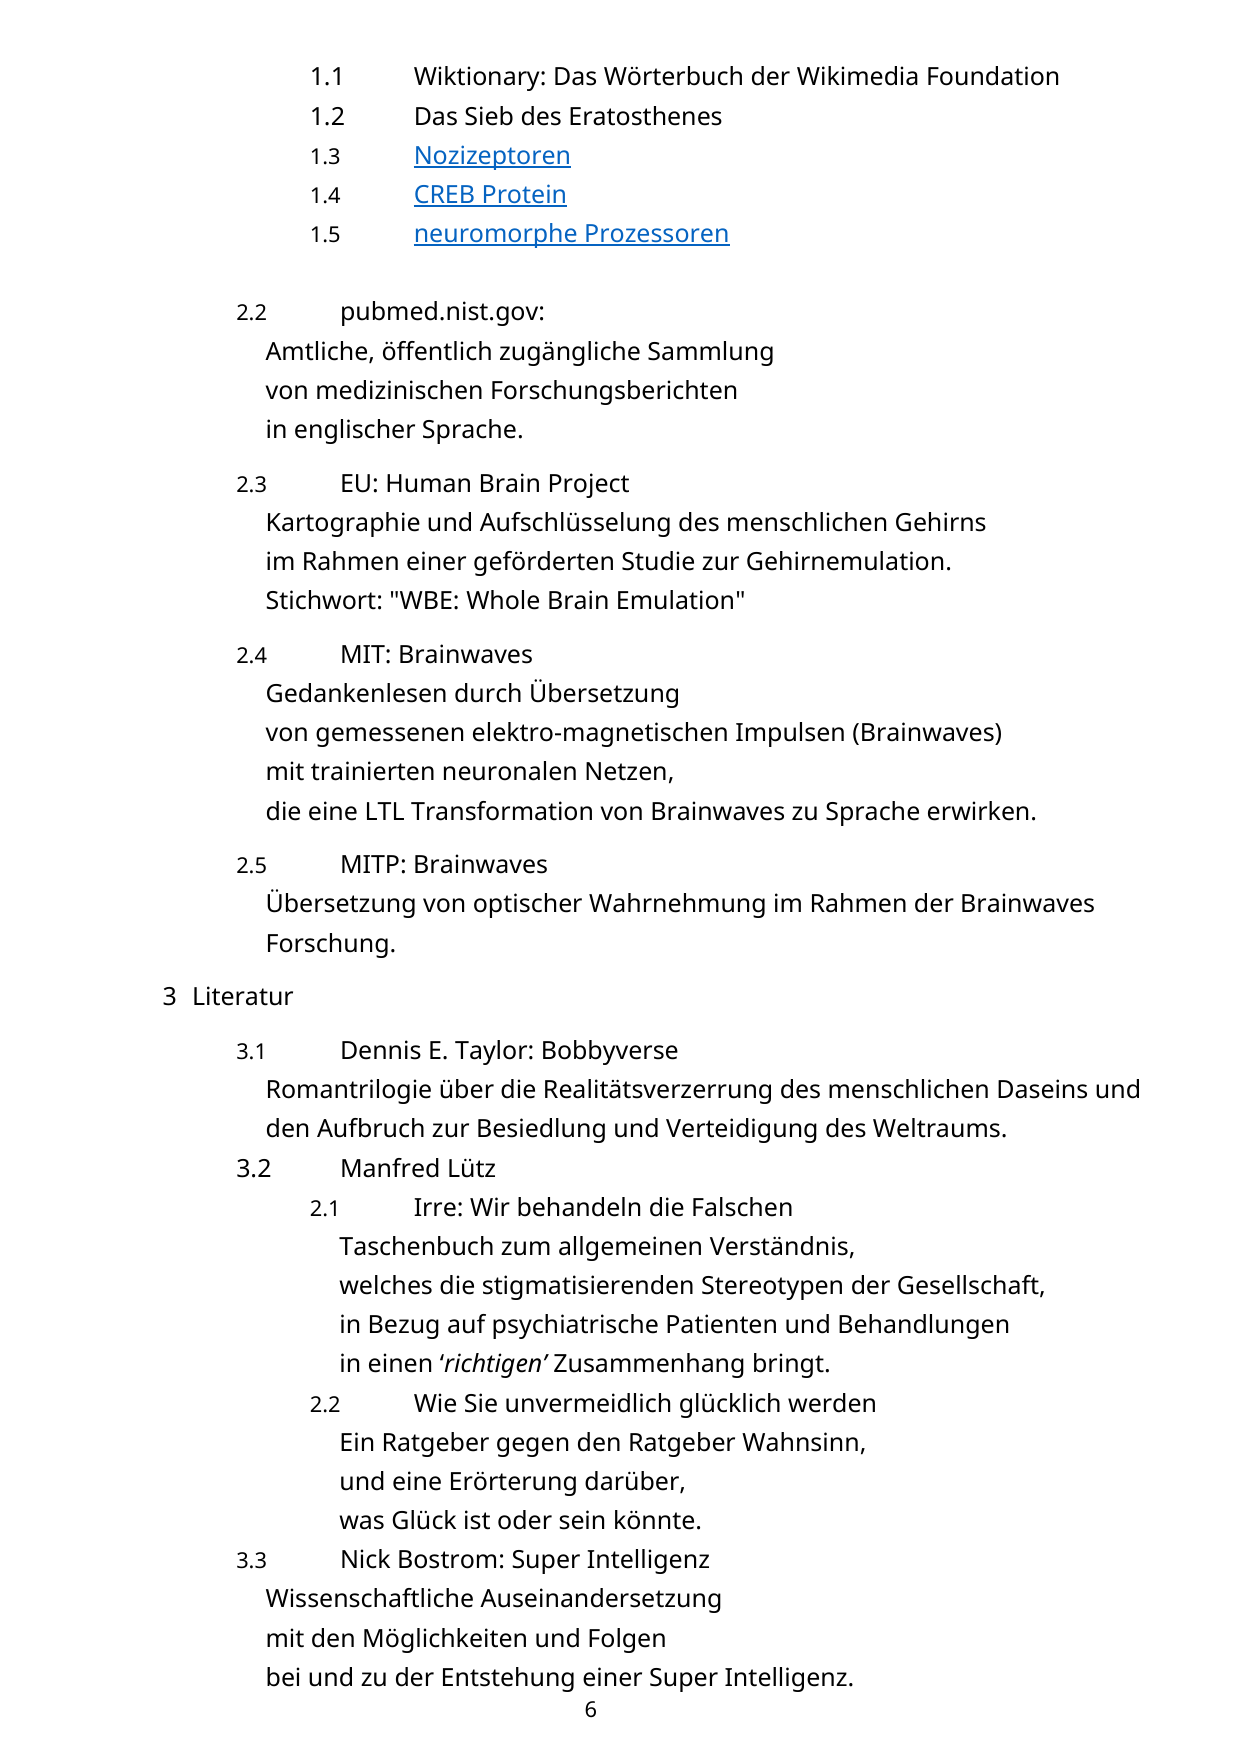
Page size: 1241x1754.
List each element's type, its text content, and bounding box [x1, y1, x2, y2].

list Nozizeptoren [309, 137, 1181, 171]
list EU: Human Brain Project Kartographie und Aufschlüsselung des menschlichen Gehirns im Rahmen einer geförderten Studie zur Gehirnemulation. Stichwort: "WBE: Whole Brain Emulation" [236, 465, 1181, 617]
list Irre: Wir behandeln die Falschen Taschenbuch zum allgemeinen Verständnis, welches die stigmatisierenden Stereotypen der Gesellschaft, in Bezug auf psychiatrische Patienten und Behandlungen in einen ‘richtigen’ Zusammenhang bringt. [309, 1189, 1181, 1380]
list Wie Sie unvermeidlich glücklich werden Ein Ratgeber gegen den Ratgeber Wahnsinn, und eine Erörterung darüber, was Glück ist oder sein könnte. [309, 1385, 1181, 1537]
list Nick Bostrom: Super Intelligenz Wissenschaftliche Auseinandersetzung mit den Möglichkeiten und Folgen bei und zu der Entstehung einer Super Intelligenz. [236, 1542, 1181, 1693]
list Wiktionary: Das Wörterbuch der Wikimedia Foundation [309, 59, 1181, 93]
list MIT: Brainwaves Gedankenlesen durch Übersetzung von gemessenen elektro-magnetischen Impulsen (Brainwaves) mit trainierten neuronalen Netzen, die eine LTL Transformation von Brainwaves zu Sprache erwirken. [236, 637, 1181, 827]
list Literatur [162, 979, 1181, 1013]
list Manfred Lütz [236, 1150, 1181, 1184]
list Das Sieb des Eratosthenes [309, 98, 1181, 132]
list CREB Protein [309, 177, 1181, 211]
list MITP: Brainwaves Übersetzung von optischer Wahrnehmung im Rahmen der Brainwaves Forschung. [236, 847, 1181, 959]
list pubmed.nist.gov: Amtliche, öffentlich zugängliche Sammlung von medizinischen Forschungsberichten in englischer Sprache. [236, 294, 1181, 446]
list Dennis E. Taylor: Bobbyverse Romantrilogie über die Realitätsverzerrung des menschlichen Daseins und den Aufbruch zur Besiedlung und Verteidigung des Weltraums. [236, 1033, 1181, 1145]
list neuromorphe Prozessoren [309, 216, 1181, 250]
